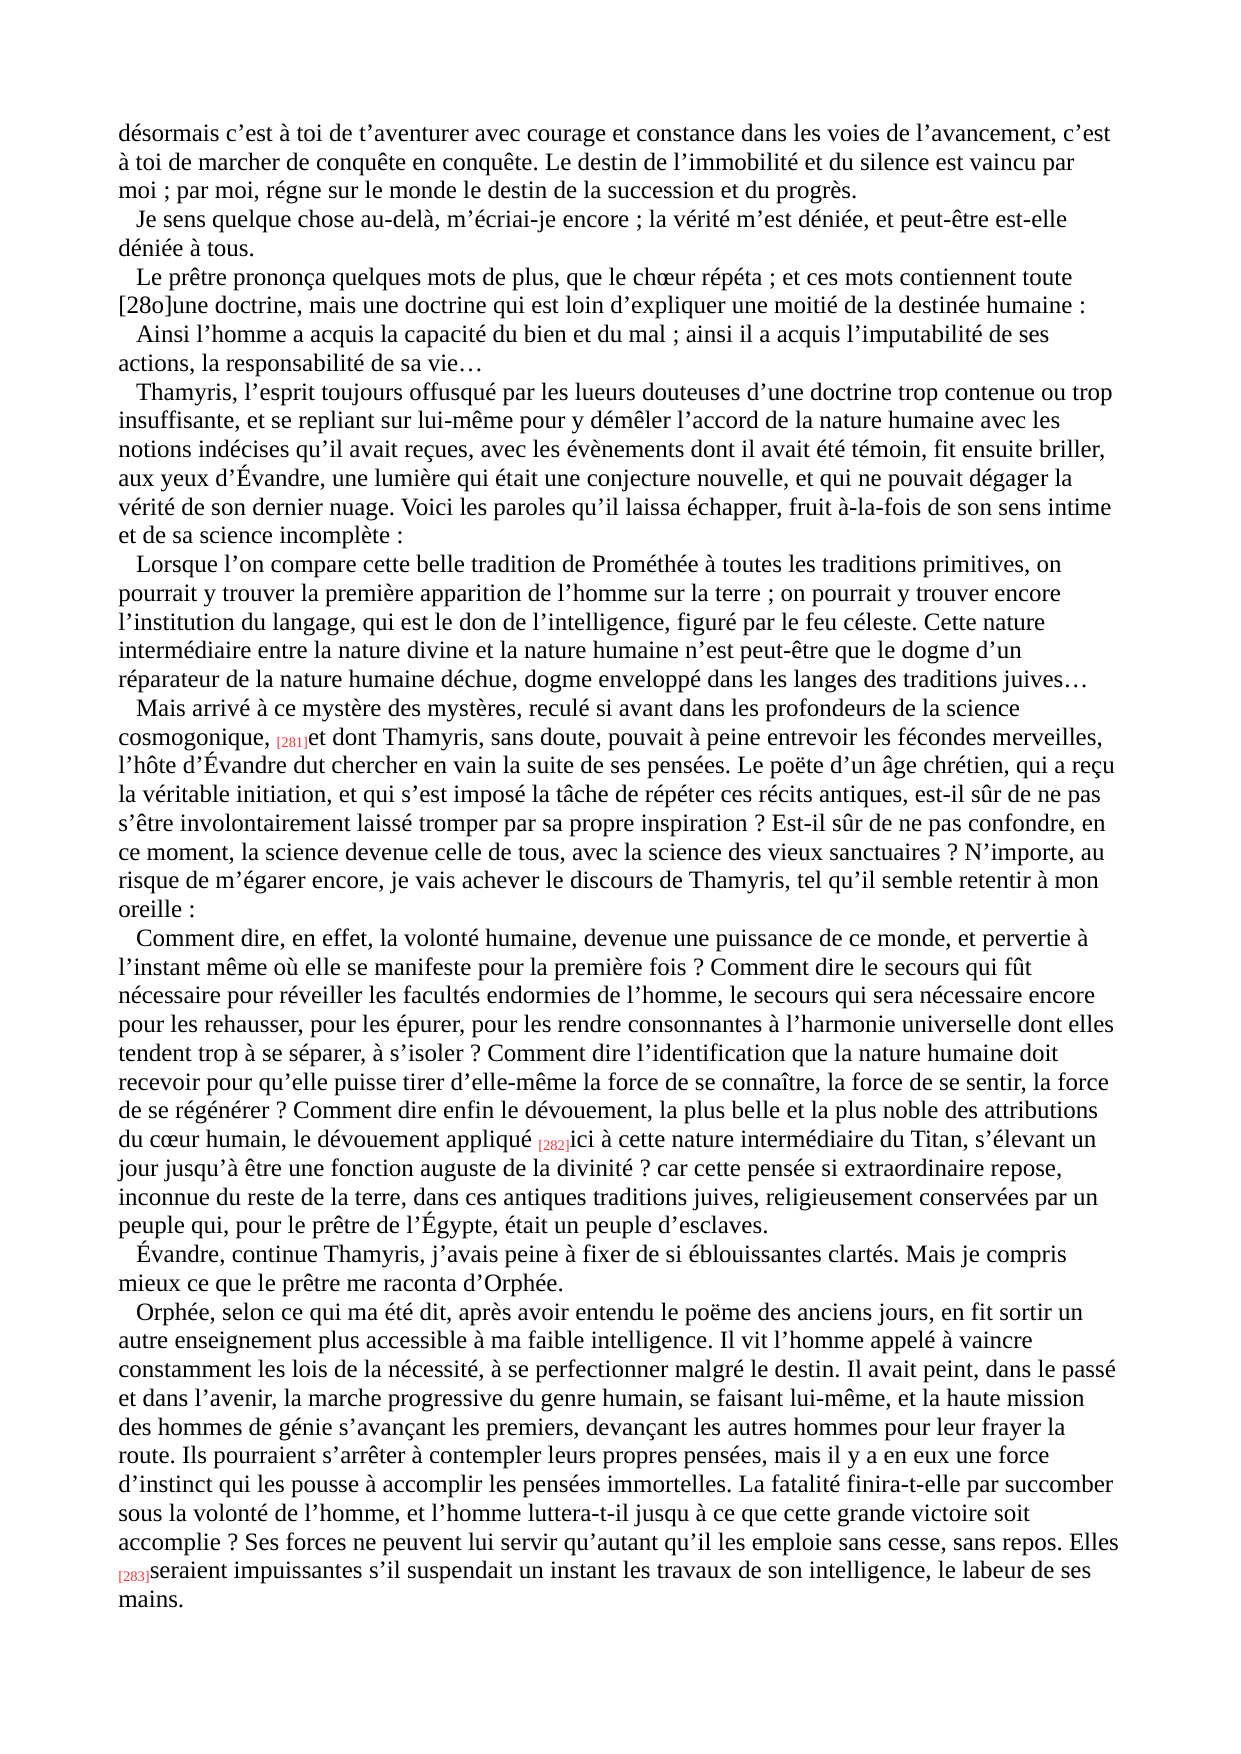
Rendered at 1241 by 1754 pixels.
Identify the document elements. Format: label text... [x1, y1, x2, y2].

text Orphée, selon ce qui ma été dit, après avoir entendu le poëme des anciens jours, en fit sortir un autre enseignement plus accessible à ma faible intelligence. Il vit l’homme appelé à vaincre constamment les lois de la nécessité, à se perfectionner malgré le destin. Il avait peint, dans le passé et dans l’avenir, la marche progressive du genre humain, se faisant lui-même, et la haute mission des hommes de génie s’avançant les premiers, devançant les autres hommes pour leur frayer la route. Ils pourraient s’arrêter à contempler leurs propres pensées, mais il y a en eux une force d’instinct qui les pousse à accomplir les pensées immortelles. La fatalité finira-t-elle par succomber sous la volonté de l’homme, et l’homme luttera-t-il jusqu à ce que cette grande victoire soit accomplie ? Ses forces ne peuvent lui servir qu’autant qu’il les emploie sans cesse, sans repos. Elles [283]seraient impuissantes s’il suspendait un instant les travaux de son intelligence, le labeur de ses mains. [118, 1297, 1122, 1613]
text Je sens quelque chose au-delà, m’écriai-je encore ; la vérité m’est déniée, et peut-être est-elle déniée à tous. [118, 204, 1122, 262]
text Mais arrivé à ce mystère des mystères, reculé si avant dans les profondeurs de la science cosmogonique, [281]et dont Thamyris, sans doute, pouvait à peine entrevoir les fécondes merveilles, l’hôte d’Évandre dut chercher en vain la suite de ses pensées. Le poëte d’un âge chrétien, qui a reçu la véritable initiation, et qui s’est imposé la tâche de répéter ces récits antiques, est-il sûr de ne pas s’être involontairement laissé tromper par sa propre inspiration ? Est-il sûr de ne pas confondre, en ce moment, la science devenue celle de tous, avec la science des vieux sanctuaires ? N’importe, au risque de m’égarer encore, je vais achever le discours de Thamyris, tel qu’il semble retentir à mon oreille : [118, 693, 1122, 923]
text Thamyris, l’esprit toujours offusqué par les lueurs douteuses d’une doctrine trop contenue ou trop insuffisante, et se repliant sur lui-même pour y démêler l’accord de la nature humaine avec les notions indécises qu’il avait reçues, avec les évènements dont il avait été témoin, fit ensuite briller, aux yeux d’Évandre, une lumière qui était une conjecture nouvelle, et qui ne pouvait dégager la vérité de son dernier nuage. Voici les paroles qu’il laissa échapper, fruit à-la-fois de son sens intime et de sa science incomplète : [118, 377, 1122, 549]
text Comment dire, en effet, la volonté humaine, devenue une puissance de ce monde, et pervertie à l’instant même où elle se manifeste pour la première fois ? Comment dire le secours qui fût nécessaire pour réveiller les facultés endormies de l’homme, le secours qui sera nécessaire encore pour les rehausser, pour les épurer, pour les rendre consonnantes à l’harmonie universelle dont elles tendent trop à se séparer, à s’isoler ? Comment dire l’identification que la nature humaine doit recevoir pour qu’elle puisse tirer d’elle-même la force de se connaître, la force de se sentir, la force de se régénérer ? Comment dire enfin le dévouement, la plus belle et la plus noble des attributions du cœur humain, le dévouement appliqué [282]ici à cette nature intermédiaire du Titan, s’élevant un jour jusqu’à être une fonction auguste de la divinité ? car cette pensée si extraordinaire repose, inconnue du reste de la terre, dans ces antiques traditions juives, religieusement conservées par un peuple qui, pour le prêtre de l’Égypte, était un peuple d’esclaves. [118, 923, 1122, 1239]
text désormais c’est à toi de t’aventurer avec courage et constance dans les voies de l’avancement, c’est à toi de marcher de conquête en conquête. Le destin de l’immobilité et du silence est vaincu par moi ; par moi, régne sur le monde le destin de la succession et du progrès. [118, 118, 1122, 204]
text Évandre, continue Thamyris, j’avais peine à fixer de si éblouissantes clartés. Mais je compris mieux ce que le prêtre me raconta d’Orphée. [118, 1239, 1122, 1297]
text Lorsque l’on compare cette belle tradition de Prométhée à toutes les traditions primitives, on pourrait y trouver la première apparition de l’homme sur la terre ; on pourrait y trouver encore l’institution du langage, qui est le don de l’intelligence, figuré par le feu céleste. Cette nature intermédiaire entre la nature divine et la nature humaine n’est peut-être que le dogme d’un réparateur de la nature humaine déchue, dogme enveloppé dans les langes des traditions juives… [118, 549, 1122, 693]
text Ainsi l’homme a acquis la capacité du bien et du mal ; ainsi il a acquis l’imputabilité de ses actions, la responsabilité de sa vie… [118, 319, 1122, 377]
text Le prêtre prononça quelques mots de plus, que le chœur répéta ; et ces mots contiennent toute [28o]une doctrine, mais une doctrine qui est loin d’expliquer une moitié de la destinée humaine : [118, 262, 1122, 319]
